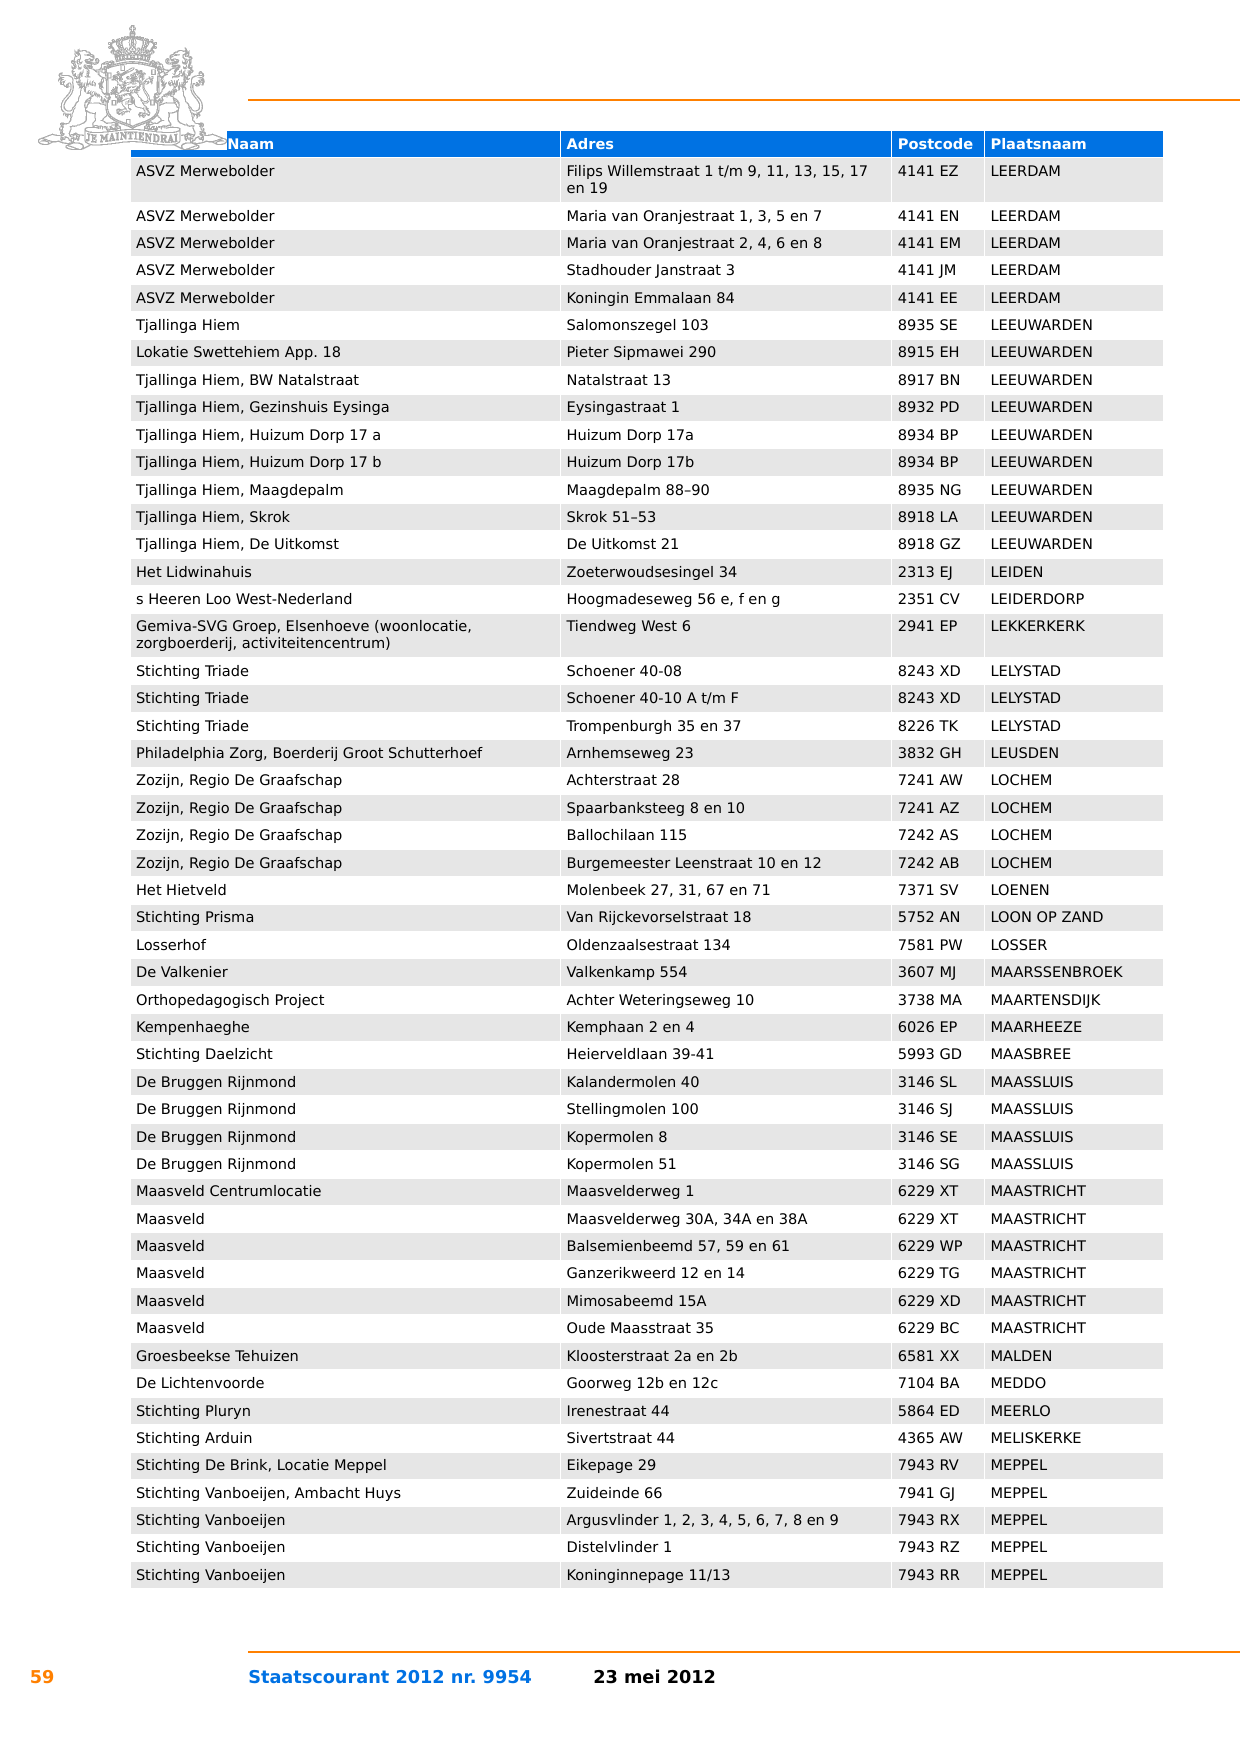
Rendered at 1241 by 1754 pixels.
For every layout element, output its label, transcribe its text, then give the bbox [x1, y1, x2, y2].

table_cell 6229 WP [892, 1233, 984, 1260]
table_cell LEEUWARDEN [985, 367, 1163, 393]
table_cell Irenestraat 44 [561, 1398, 891, 1424]
table_cell Zozijn, Regio De Graafschap [131, 823, 560, 849]
table_cell Tjallinga Hiem, Huizum Dorp 17 a [131, 422, 560, 448]
table_cell 8226 TK [892, 713, 984, 739]
table_cell Zoeterwoudsesingel 34 [561, 559, 891, 585]
table_cell 6026 EP [892, 1014, 984, 1041]
table_cell Trompenburgh 35 en 37 [561, 713, 891, 739]
table_cell Stichting Vanboeijen [131, 1535, 560, 1561]
table_cell LEEUWARDEN [985, 504, 1163, 530]
table_header Plaatsnaam [985, 131, 1163, 157]
table_cell 8243 XD [892, 685, 984, 712]
table_cell 7242 AS [892, 823, 984, 849]
table_cell s Heeren Loo West-Nederland [131, 586, 560, 613]
table_cell Maasveld [131, 1288, 560, 1314]
table_cell Stichting Arduin [131, 1425, 560, 1451]
table_cell Maria van Oranjestraat 2, 4, 6 en 8 [561, 230, 891, 256]
table_cell Stichting De Brink, Locatie Meppel [131, 1453, 560, 1479]
table_cell 5993 GD [892, 1042, 984, 1068]
table_header Adres [561, 131, 891, 157]
table_cell Ballochilaan 115 [561, 823, 891, 849]
table_cell Arnhemseweg 23 [561, 740, 891, 767]
table_cell 4365 AW [892, 1425, 984, 1451]
table_cell 3607 MJ [892, 959, 984, 986]
table_cell Kemphaan 2 en 4 [561, 1014, 891, 1041]
table_cell 8932 PD [892, 395, 984, 421]
table_cell ASVZ Merwebolder [131, 258, 560, 284]
table_cell Stichting Daelzicht [131, 1042, 560, 1068]
table_cell LEKKERKERK [985, 614, 1163, 657]
table_cell ASVZ Merwebolder [131, 158, 560, 202]
table_cell MAASTRICHT [985, 1316, 1163, 1342]
table_cell Orthopedagogisch Project [131, 987, 560, 1013]
table_cell De Uitkomst 21 [561, 531, 891, 558]
table_cell 2351 CV [892, 586, 984, 613]
table_cell MEPPEL [985, 1480, 1163, 1506]
table_cell Sivertstraat 44 [561, 1425, 891, 1451]
table_cell De Lichtenvoorde [131, 1370, 560, 1397]
table_cell LOCHEM [985, 768, 1163, 794]
table_cell Stadhouder Janstraat 3 [561, 258, 891, 284]
table_cell Philadelphia Zorg, Boerderij Groot Schutterhoef [131, 740, 560, 767]
table_cell Tjallinga Hiem, Skrok [131, 504, 560, 530]
table_cell LEUSDEN [985, 740, 1163, 767]
table_cell 3146 SJ [892, 1096, 984, 1123]
table_cell 6229 TG [892, 1261, 984, 1287]
table_cell Tjallinga Hiem, Huizum Dorp 17 b [131, 449, 560, 476]
table_cell Zozijn, Regio De Graafschap [131, 768, 560, 794]
table_cell MAASSLUIS [985, 1124, 1163, 1150]
table_cell Groesbeekse Tehuizen [131, 1343, 560, 1369]
table_cell LEEUWARDEN [985, 449, 1163, 476]
table_cell Molenbeek 27, 31, 67 en 71 [561, 877, 891, 903]
table_cell Maria van Oranjestraat 1, 3, 5 en 7 [561, 203, 891, 229]
table_cell LEERDAM [985, 285, 1163, 311]
table_cell Tjallinga Hiem, Gezinshuis Eysinga [131, 395, 560, 421]
table_cell Losserhof [131, 932, 560, 958]
table_cell Skrok 51–53 [561, 504, 891, 530]
table_cell MALDEN [985, 1343, 1163, 1369]
table_cell 7242 AB [892, 850, 984, 876]
table_header Postcode [892, 131, 984, 157]
table_cell Natalstraat 13 [561, 367, 891, 393]
table_cell MAASTRICHT [985, 1206, 1163, 1232]
table_cell Zozijn, Regio De Graafschap [131, 850, 560, 876]
table_cell Spaarbanksteeg 8 en 10 [561, 795, 891, 821]
table_cell Van Rijckevorselstraat 18 [561, 905, 891, 931]
table_cell Mimosabeemd 15A [561, 1288, 891, 1314]
table_cell LOCHEM [985, 795, 1163, 821]
table_cell Stichting Triade [131, 713, 560, 739]
table_cell Stichting Vanboeijen, Ambacht Huys [131, 1480, 560, 1506]
table_cell 4141 JM [892, 258, 984, 284]
table_cell 5752 AN [892, 905, 984, 931]
table_cell MEPPEL [985, 1535, 1163, 1561]
table_cell 8917 BN [892, 367, 984, 393]
table_cell MEPPEL [985, 1453, 1163, 1479]
table_cell Eysingastraat 1 [561, 395, 891, 421]
table_cell Huizum Dorp 17b [561, 449, 891, 476]
table_cell 3146 SL [892, 1069, 984, 1095]
table_cell LELYSTAD [985, 713, 1163, 739]
table_cell Kopermolen 8 [561, 1124, 891, 1150]
table_cell Achterstraat 28 [561, 768, 891, 794]
table_cell Achter Weteringseweg 10 [561, 987, 891, 1013]
table_cell Eikepage 29 [561, 1453, 891, 1479]
table_cell ASVZ Merwebolder [131, 285, 560, 311]
table_cell MAASTRICHT [985, 1233, 1163, 1260]
table_cell Oude Maasstraat 35 [561, 1316, 891, 1342]
table_cell 3146 SE [892, 1124, 984, 1150]
table_cell Stichting Prisma [131, 905, 560, 931]
table_cell Maasveld [131, 1206, 560, 1232]
table_cell LOON OP ZAND [985, 905, 1163, 931]
table_cell Schoener 40-08 [561, 658, 891, 684]
table_cell 5864 ED [892, 1398, 984, 1424]
table_cell 6581 XX [892, 1343, 984, 1369]
table_cell LEIDEN [985, 559, 1163, 585]
table_cell MAASSLUIS [985, 1096, 1163, 1123]
table_cell Goorweg 12b en 12c [561, 1370, 891, 1397]
table_cell Salomonszegel 103 [561, 312, 891, 339]
table_cell ASVZ Merwebolder [131, 230, 560, 256]
table_cell 8243 XD [892, 658, 984, 684]
table_cell LEEUWARDEN [985, 477, 1163, 503]
table_cell 7104 BA [892, 1370, 984, 1397]
table_cell MEDDO [985, 1370, 1163, 1397]
table_cell Stichting Pluryn [131, 1398, 560, 1424]
table_cell Schoener 40-10 A t/m F [561, 685, 891, 712]
table_cell Zozijn, Regio De Graafschap [131, 795, 560, 821]
table_cell De Bruggen Rijnmond [131, 1096, 560, 1123]
table_cell 6229 BC [892, 1316, 984, 1342]
table_cell 7943 RZ [892, 1535, 984, 1561]
table_cell 7241 AZ [892, 795, 984, 821]
table_cell Argusvlinder 1, 2, 3, 4, 5, 6, 7, 8 en 9 [561, 1507, 891, 1534]
table_cell 8935 NG [892, 477, 984, 503]
table_cell MAARHEEZE [985, 1014, 1163, 1041]
table_cell 7941 GJ [892, 1480, 984, 1506]
table_cell De Valkenier [131, 959, 560, 986]
table_cell 8918 LA [892, 504, 984, 530]
table_cell MAASSLUIS [985, 1151, 1163, 1177]
table_cell LEEUWARDEN [985, 395, 1163, 421]
table_header Naam [131, 131, 560, 157]
table_cell ASVZ Merwebolder [131, 203, 560, 229]
table_cell Tjallinga Hiem, BW Natalstraat [131, 367, 560, 393]
table_cell MAASBREE [985, 1042, 1163, 1068]
table_cell LOSSER [985, 932, 1163, 958]
table_cell LEEUWARDEN [985, 422, 1163, 448]
table_cell Ganzerikweerd 12 en 14 [561, 1261, 891, 1287]
table_cell De Bruggen Rijnmond [131, 1069, 560, 1095]
table_cell LEERDAM [985, 258, 1163, 284]
table_cell MAASSLUIS [985, 1069, 1163, 1095]
table_cell MEPPEL [985, 1562, 1163, 1588]
table_cell 6229 XD [892, 1288, 984, 1314]
table_cell 4141 EE [892, 285, 984, 311]
table_cell Hoogmadeseweg 56 e, f en g [561, 586, 891, 613]
table_cell Maasveld Centrumlocatie [131, 1179, 560, 1205]
table_cell Het Hietveld [131, 877, 560, 903]
table_cell Burgemeester Leenstraat 10 en 12 [561, 850, 891, 876]
table_cell Koninginnepage 11/13 [561, 1562, 891, 1588]
table_cell Kempenhaeghe [131, 1014, 560, 1041]
table_cell 6229 XT [892, 1179, 984, 1205]
table_cell Balsemienbeemd 57, 59 en 61 [561, 1233, 891, 1260]
table_cell Oldenzaalsestraat 134 [561, 932, 891, 958]
table_cell 8918 GZ [892, 531, 984, 558]
table_cell 2313 EJ [892, 559, 984, 585]
table_cell Zuideinde 66 [561, 1480, 891, 1506]
table_cell LEERDAM [985, 230, 1163, 256]
table_cell 4141 EZ [892, 158, 984, 202]
table_cell LOENEN [985, 877, 1163, 903]
table_cell 7371 SV [892, 877, 984, 903]
table_cell LEEUWARDEN [985, 531, 1163, 558]
table_cell MAASTRICHT [985, 1261, 1163, 1287]
table_cell LEEUWARDEN [985, 340, 1163, 366]
table_cell LELYSTAD [985, 685, 1163, 712]
table_cell De Bruggen Rijnmond [131, 1124, 560, 1150]
table_cell Tjallinga Hiem, Maagdepalm [131, 477, 560, 503]
table_cell 4141 EM [892, 230, 984, 256]
table_cell 7581 PW [892, 932, 984, 958]
table_cell 4141 EN [892, 203, 984, 229]
table_cell 6229 XT [892, 1206, 984, 1232]
table_cell Kalandermolen 40 [561, 1069, 891, 1095]
table_cell Maasvelderweg 1 [561, 1179, 891, 1205]
table_cell Kopermolen 51 [561, 1151, 891, 1177]
table_cell MAASTRICHT [985, 1288, 1163, 1314]
table_cell Stellingmolen 100 [561, 1096, 891, 1123]
table_cell Lokatie Swettehiem App. 18 [131, 340, 560, 366]
table_cell Stichting Vanboeijen [131, 1562, 560, 1588]
table_cell LEEUWARDEN [985, 312, 1163, 339]
table_cell Filips Willemstraat 1 t/m 9, 11, 13, 15, 17 en 19 [561, 158, 891, 202]
table_cell 3738 MA [892, 987, 984, 1013]
table_cell Tiendweg West 6 [561, 614, 891, 657]
table_cell 8934 BP [892, 449, 984, 476]
table_cell Huizum Dorp 17a [561, 422, 891, 448]
table_cell MEPPEL [985, 1507, 1163, 1534]
table_cell 2941 EP [892, 614, 984, 657]
table_cell 3146 SG [892, 1151, 984, 1177]
table_cell 7943 RR [892, 1562, 984, 1588]
table_cell Maasveld [131, 1316, 560, 1342]
table_cell LEERDAM [985, 158, 1163, 202]
table_cell MAARSSENBROEK [985, 959, 1163, 986]
table_cell Maasvelderweg 30A, 34A en 38A [561, 1206, 891, 1232]
table_cell MAARTENSDIJK [985, 987, 1163, 1013]
table_cell 8934 BP [892, 422, 984, 448]
table_cell 7943 RV [892, 1453, 984, 1479]
table_cell Tjallinga Hiem [131, 312, 560, 339]
table_cell 7241 AW [892, 768, 984, 794]
table_cell Gemiva-SVG Groep, Elsenhoeve (woonlocatie, zorgboerderij, activiteitencentrum) [131, 614, 560, 657]
table_cell De Bruggen Rijnmond [131, 1151, 560, 1177]
table_cell Pieter Sipmawei 290 [561, 340, 891, 366]
table_cell 3832 GH [892, 740, 984, 767]
table_cell MEERLO [985, 1398, 1163, 1424]
table_cell 8935 SE [892, 312, 984, 339]
table_cell LEERDAM [985, 203, 1163, 229]
table_cell Distelvlinder 1 [561, 1535, 891, 1561]
table_cell 7943 RX [892, 1507, 984, 1534]
picture [38, 25, 227, 150]
table_cell LOCHEM [985, 823, 1163, 849]
table_cell Tjallinga Hiem, De Uitkomst [131, 531, 560, 558]
table_cell LOCHEM [985, 850, 1163, 876]
table_cell Het Lidwinahuis [131, 559, 560, 585]
table_cell Koningin Emmalaan 84 [561, 285, 891, 311]
table_cell LEIDERDORP [985, 586, 1163, 613]
table_cell LELYSTAD [985, 658, 1163, 684]
table_cell Stichting Triade [131, 685, 560, 712]
table_cell MAASTRICHT [985, 1179, 1163, 1205]
table_cell MELISKERKE [985, 1425, 1163, 1451]
table_cell Valkenkamp 554 [561, 959, 891, 986]
table_cell Kloosterstraat 2a en 2b [561, 1343, 891, 1369]
table_cell Maagdepalm 88–90 [561, 477, 891, 503]
table_cell 8915 EH [892, 340, 984, 366]
table_cell Stichting Triade [131, 658, 560, 684]
table_cell Stichting Vanboeijen [131, 1507, 560, 1534]
table_cell Maasveld [131, 1261, 560, 1287]
table_cell Maasveld [131, 1233, 560, 1260]
table_cell Heierveldlaan 39-41 [561, 1042, 891, 1068]
